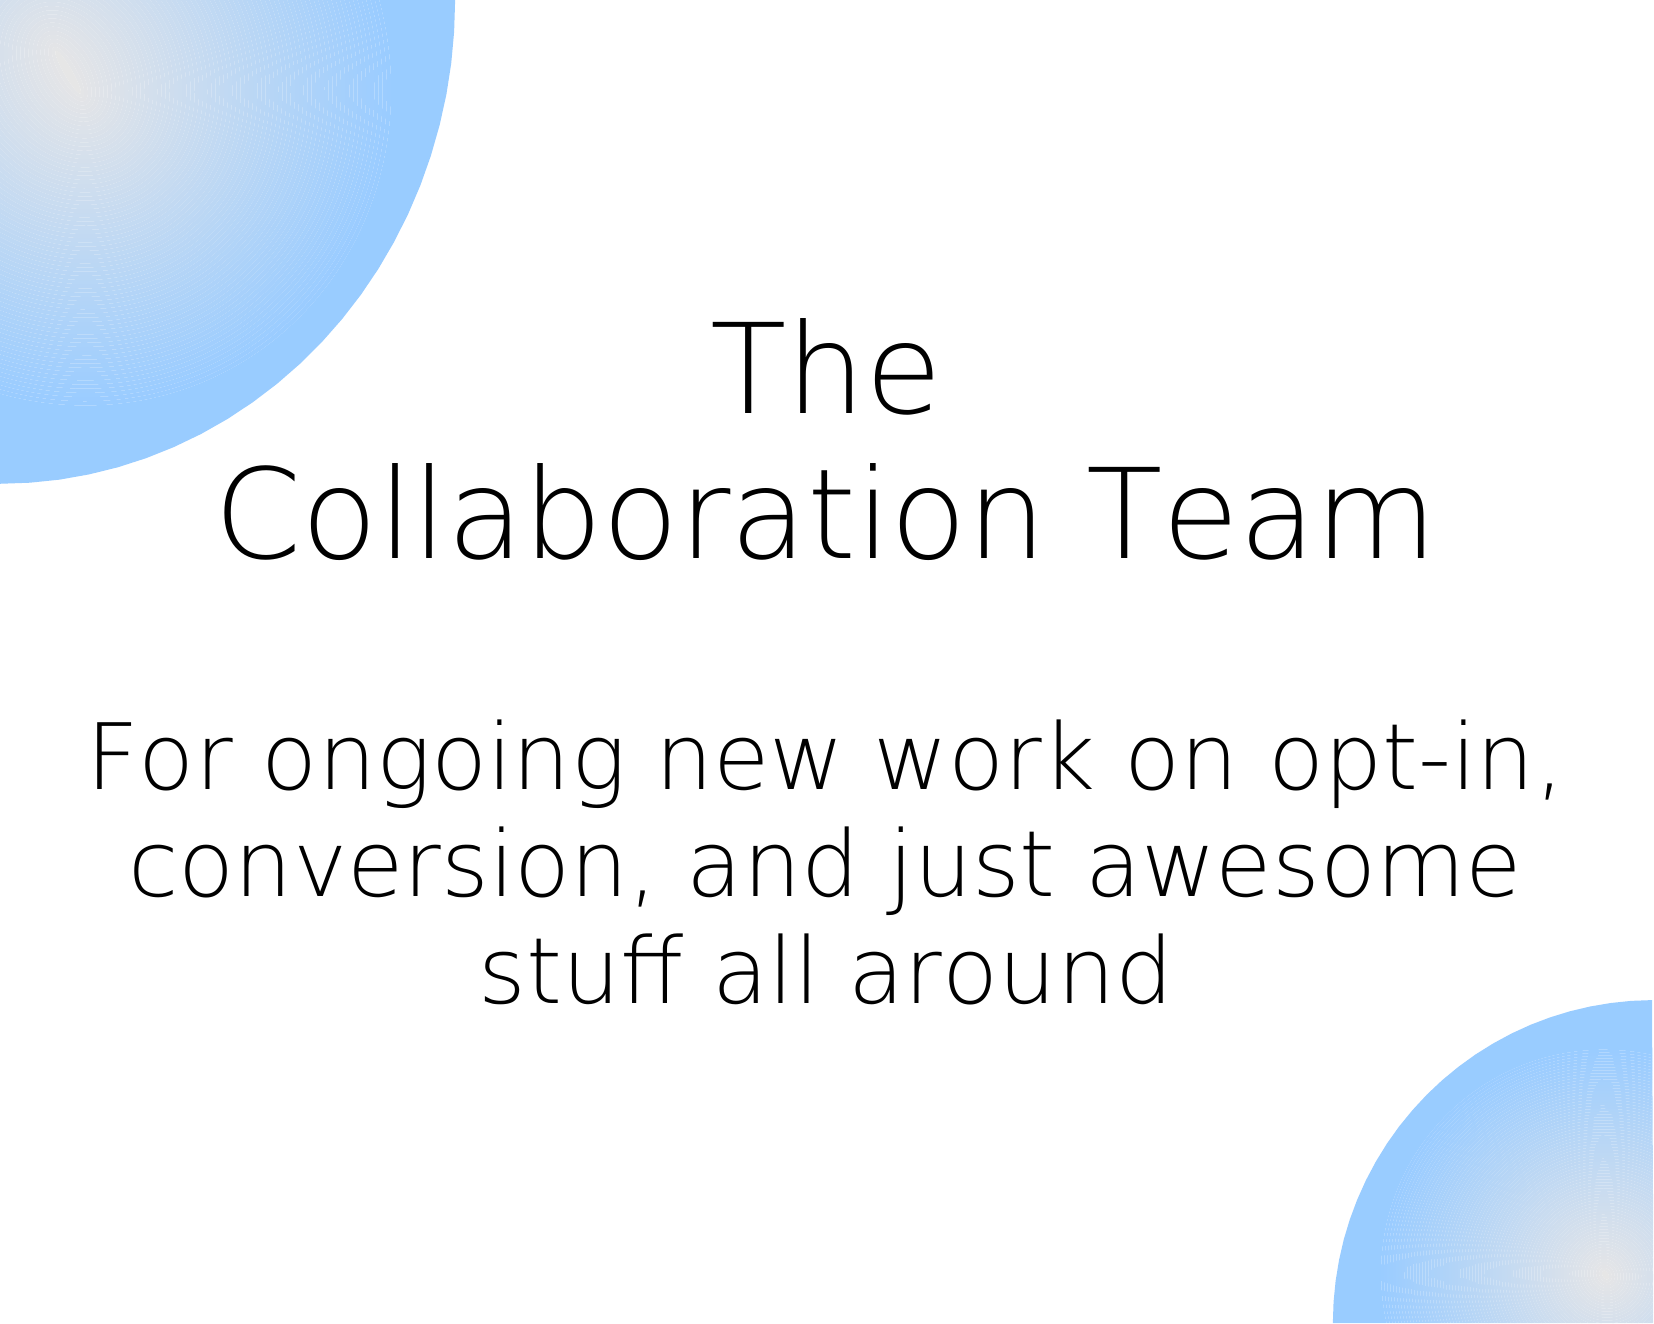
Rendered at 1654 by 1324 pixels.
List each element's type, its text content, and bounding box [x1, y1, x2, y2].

subtitle The Collaboration Team For ongoing new work on opt-in, conversion, and just awesome stuff all around [82, 149, 1571, 1174]
